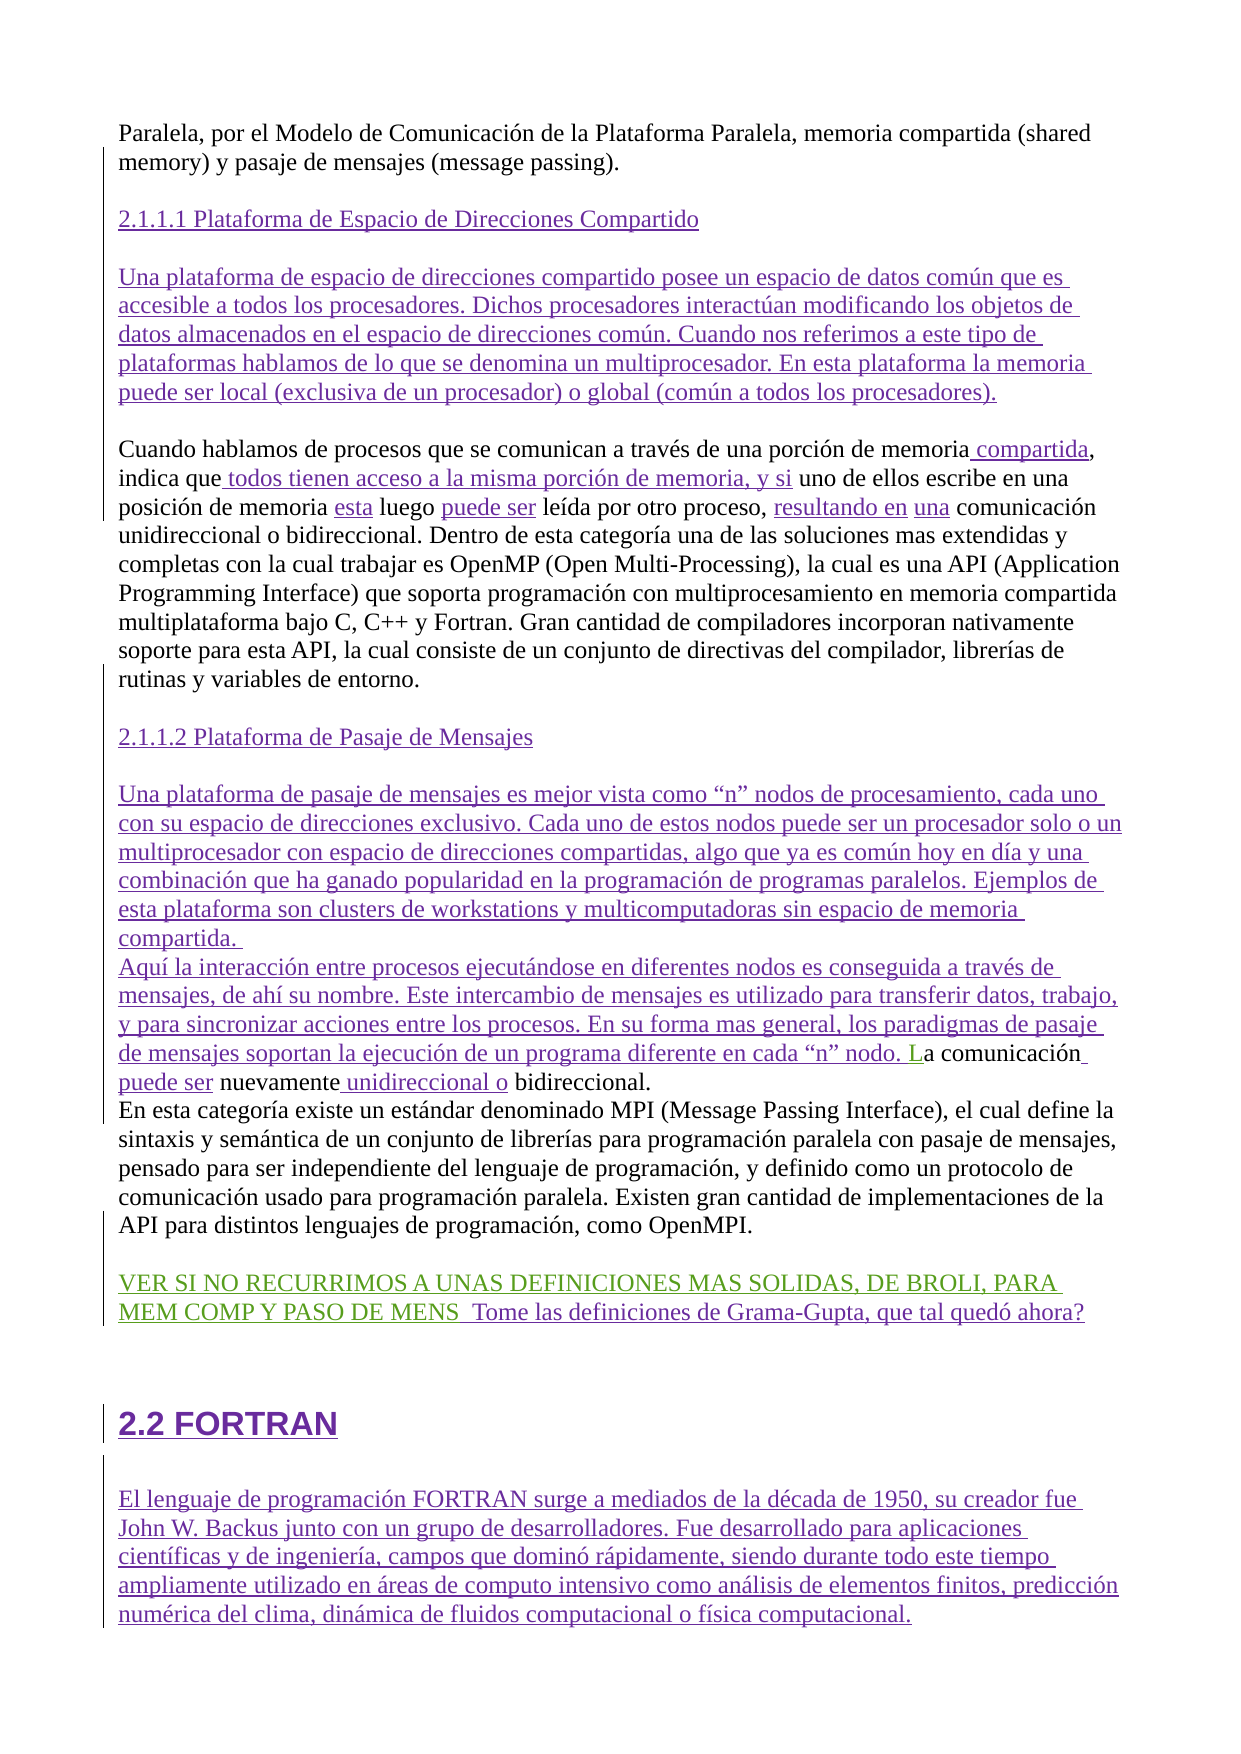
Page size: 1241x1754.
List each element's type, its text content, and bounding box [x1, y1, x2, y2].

text En esta categoría existe un estándar denominado MPI (Message Passing Interface), el cual define la sintaxis y semántica de un conjunto de librerías para programación paralela con pasaje de mensajes, pensado para ser independiente del lenguaje de programación, y definido como un protocolo de comunicación usado para programación paralela. Existen gran cantidad de implementaciones de la API para distintos lenguajes de programación, como OpenMPI. [118, 1096, 1122, 1239]
text Paralela, por el Modelo de Comunicación de la Plataforma Paralela, memoria compartida (shared memory) y pasaje de mensajes (message passing). [118, 118, 1122, 176]
text multiprocesador con espacio de direcciones compartidas, algo que ya es común hoy en día y una combinación que ha ganado popularidad en la programación de programas paralelos. Ejemplos de esta plataforma son clusters de workstations y multicomputadoras sin espacio de memoria compartida. [118, 834, 1122, 952]
text 2.1.1.1 Plataforma de Espacio de Direcciones Compartido [118, 204, 1122, 233]
text VER SI NO RECURRIMOS A UNAS DEFINICIONES MAS SOLIDAS, DE BROLI, PARA MEM COMP Y PASO DE MENS Tome las definiciones de Grama-Gupta, que tal quedó ahora? [118, 1268, 1122, 1326]
text Aquí la interacción entre procesos ejecutándose en diferentes nodos es conseguida a través de mensajes, de ahí su nombre. Este intercambio de mensajes es utilizado para transferir datos, trabajo, y para sincronizar acciones entre los procesos. En su forma mas general, los paradigmas de pasaje de mensajes soportan la ejecución de un programa diferente en cada “n” nodo. La comunicación puede ser nuevamente unidireccional o bidireccional. [118, 952, 1122, 1096]
text Cuando hablamos de procesos que se comunican a través de una porción de memoria compartida, indica que todos tienen acceso a la misma porción de memoria, y si uno de ellos escribe en una posición de memoria esta luego puede ser leída por otro proceso, resultando en una comunicación unidireccional o bidireccional. Dentro de esta categoría una de las soluciones mas extendidas y completas con la cual trabajar es OpenMP (Open Multi-Processing), la cual es una API (Application Programming Interface) que soporta programación con multiprocesamiento en memoria compartida multiplataforma bajo C, C++ y Fortran. Gran cantidad de compiladores incorporan nativamente soporte para esta API, la cual consiste de un conjunto de directivas del compilador, librerías de rutinas y variables de entorno. [118, 434, 1122, 693]
subtitle 2.2 FORTRAN [118, 1404, 1122, 1443]
text Una plataforma de pasaje de mensajes es mejor vista como “n” nodos de procesamiento, cada uno con su espacio de direcciones exclusivo. Cada uno de estos nodos puede ser un procesador solo o un [118, 779, 1122, 833]
text Una plataforma de espacio de direcciones compartido posee un espacio de datos común que es accesible a todos los procesadores. Dichos procesadores interactúan modificando los objetos de datos almacenados en el espacio de direcciones común. Cuando nos referimos a este tipo de plataformas hablamos de lo que se denomina un multiprocesador. En esta plataforma la memoria puede ser local (exclusiva de un procesador) o global (común a todos los procesadores). [118, 262, 1122, 406]
text 2.1.1.2 Plataforma de Pasaje de Mensajes [118, 722, 1122, 751]
text El lenguaje de programación FORTRAN surge a mediados de la década de 1950, su creador fue John W. Backus junto con un grupo de desarrolladores. Fue desarrollado para aplicaciones científicas y de ingeniería, campos que dominó rápidamente, siendo durante todo este tiempo ampliamente utilizado en áreas de computo intensivo como análisis de elementos finitos, predicción numérica del clima, dinámica de fluidos computacional o física computacional. [118, 1484, 1122, 1628]
